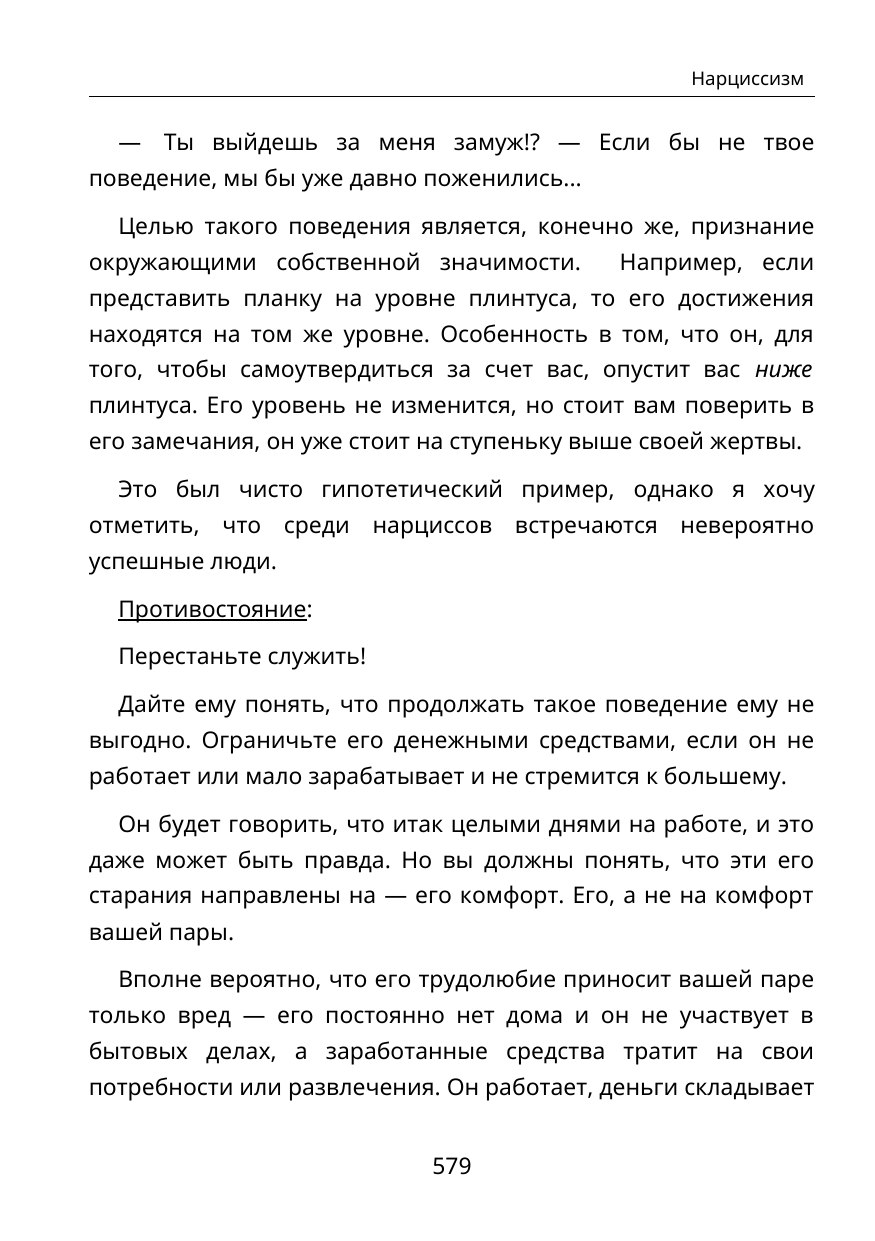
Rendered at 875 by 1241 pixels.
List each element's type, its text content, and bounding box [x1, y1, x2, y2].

text Дайте ему понять, что продолжать такое поведение ему не выгодно. Ограничьте его денежными средствами, если он не работает или мало зарабатывает и не стремится к большему. [88, 688, 815, 791]
text Целью такого поведения является, конечно же, признание окружающими собственной значимости. Например, если представить планку на уровне плинтуса, то его достижения находятся на том же уровне. Особенность в том, что он, для того, чтобы самоутвердиться за счет вас, опустит вас ниже плинтуса. Его уровень не изменится, но стоит вам поверить в его замечания, он уже стоит на ступеньку выше своей жертвы. [88, 210, 815, 457]
list Ты выйдешь за меня замуж!? — Если бы не твое поведение, мы бы уже давно поженились... [88, 126, 815, 193]
text Он будет говорить, что итак целыми днями на работе, и это даже может быть правда. Но вы должны понять, что эти его старания направлены на — его комфорт. Его, а не на комфорт вашей пары. [88, 808, 815, 947]
text Противостояние: [88, 593, 815, 624]
text Перестаньте служить! [88, 640, 815, 672]
text Вполне вероятно, что его трудолюбие приносит вашей паре только вред — его постоянно нет дома и он не участвует в бытовых делах, а заработанные средства тратит на свои потребности или развлечения. Он работает, деньги складывает [88, 963, 815, 1102]
text Это был чисто гипотетический пример, однако я хочу отметить, что среди нарциссов встречаются невероятно успешные люди. [88, 473, 815, 576]
